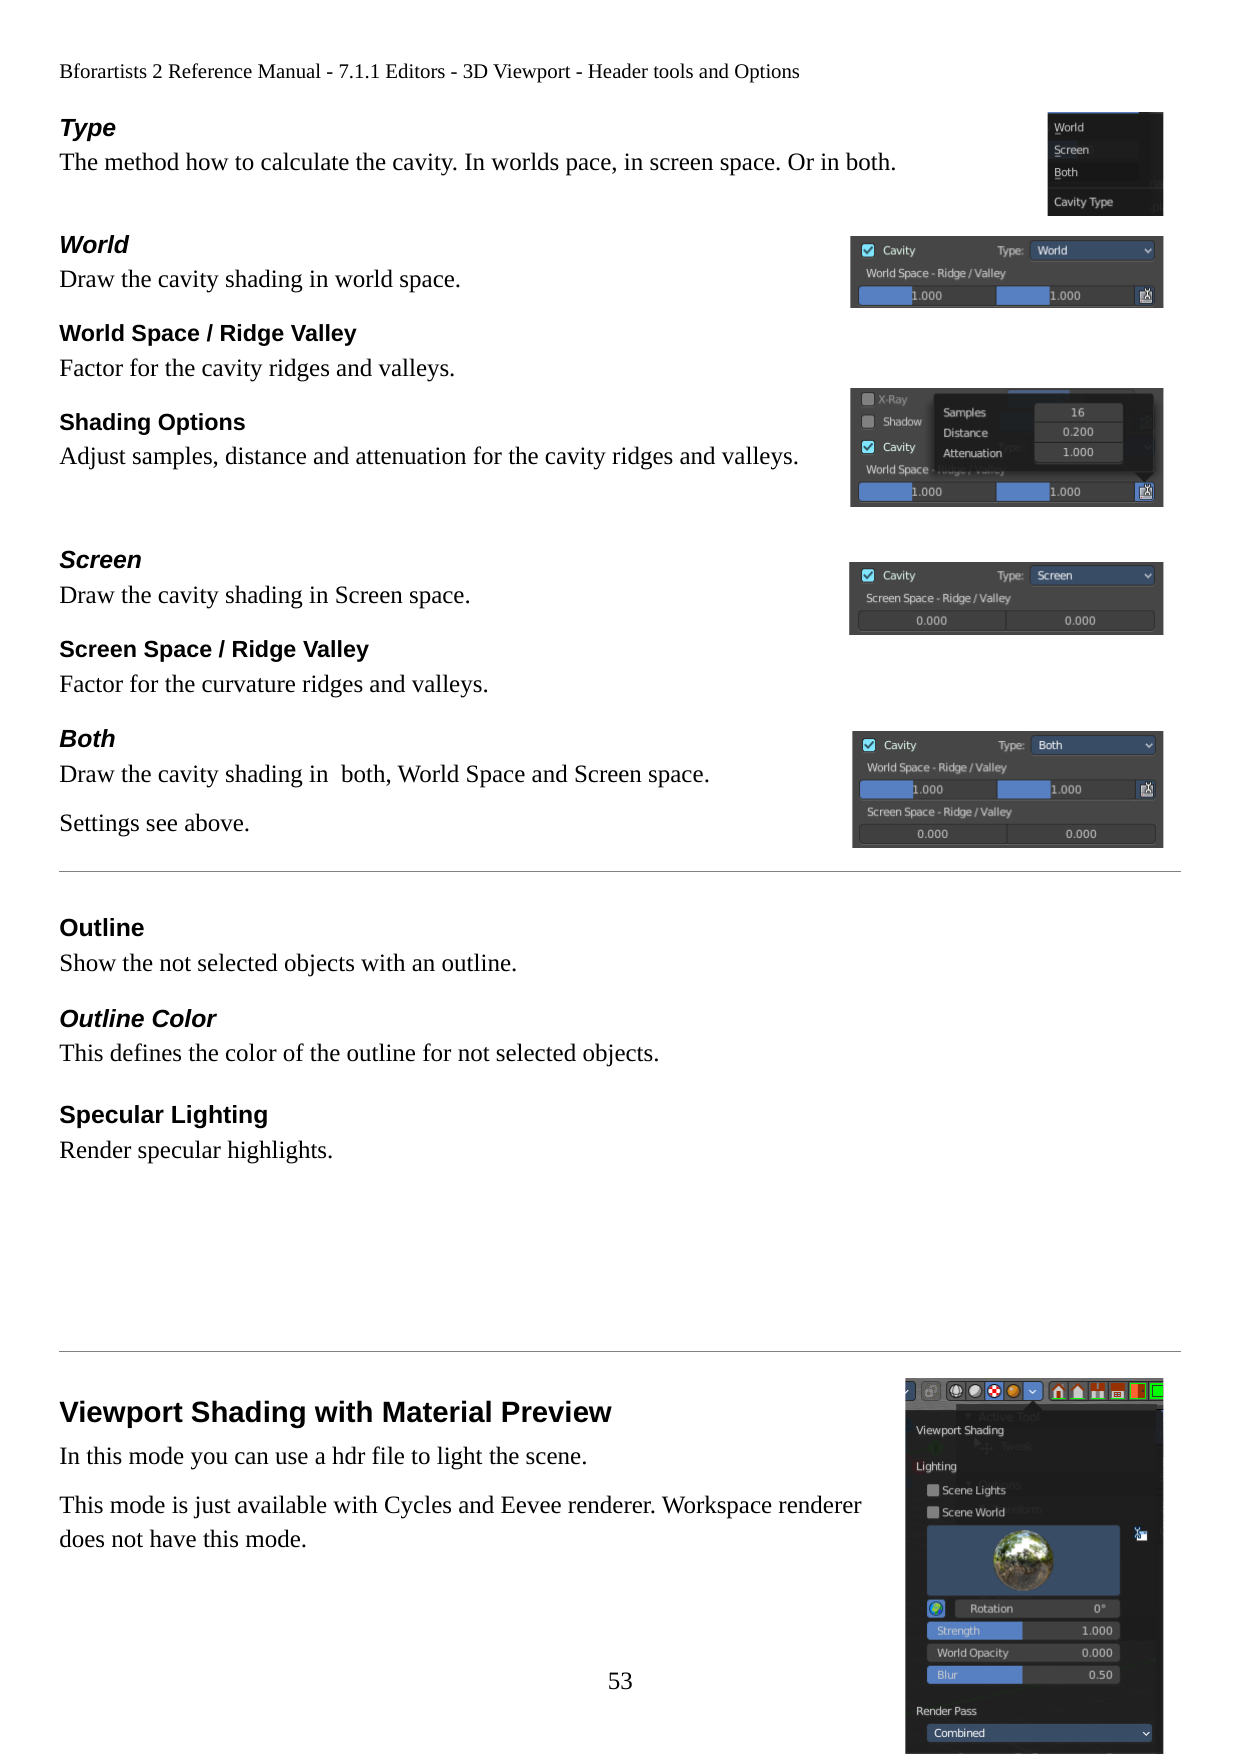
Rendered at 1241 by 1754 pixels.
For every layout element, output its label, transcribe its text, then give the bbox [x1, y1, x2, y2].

subtitle Screen Space / Ridge Valley [59, 636, 1181, 662]
text Draw the cavity shading in world space. [59, 264, 850, 293]
picture [1047, 112, 1164, 216]
subtitle Specular Lighting [59, 1100, 1181, 1128]
text [1164, 808, 1181, 837]
picture [905, 1378, 1164, 1754]
text Adjust samples, distance and attenuation for the cavity ridges and valleys. [59, 441, 850, 470]
subtitle Both [59, 724, 1181, 752]
subtitle [1164, 113, 1181, 141]
picture [852, 731, 1164, 848]
subtitle Viewport Shading with Material Preview [59, 1395, 905, 1428]
text Settings see above. [59, 808, 852, 837]
subtitle Type [59, 113, 1047, 141]
subtitle Shading Options [59, 408, 850, 435]
subtitle Outline Color [59, 1004, 1181, 1032]
picture [850, 388, 1164, 507]
subtitle Screen [59, 546, 1181, 574]
subtitle World [59, 230, 1181, 258]
text Factor for the cavity ridges and valleys. [59, 353, 1181, 382]
text In this mode you can use a hdr file to light the scene. [59, 1441, 905, 1470]
text This mode is just available with Cycles and Eevee renderer. Workspace renderer does not have this mode. [59, 1490, 905, 1553]
text Render specular highlights. [59, 1135, 1181, 1163]
subtitle [1164, 408, 1181, 435]
text Show the not selected objects with an outline. [59, 948, 1181, 977]
picture [850, 236, 1164, 308]
text The method how to calculate the cavity. In worlds pace, in screen space. Or in both. [59, 147, 1047, 176]
subtitle World Space / Ridge Valley [59, 320, 1181, 347]
text Draw the cavity shading in Screen space. [59, 580, 849, 609]
text Factor for the curvature ridges and valleys. [59, 669, 1181, 697]
text This defines the color of the outline for not selected objects. [59, 1038, 1181, 1067]
subtitle Outline [59, 913, 1181, 942]
picture [849, 562, 1164, 635]
text Draw the cavity shading in both, World Space and Screen space. [59, 759, 852, 787]
